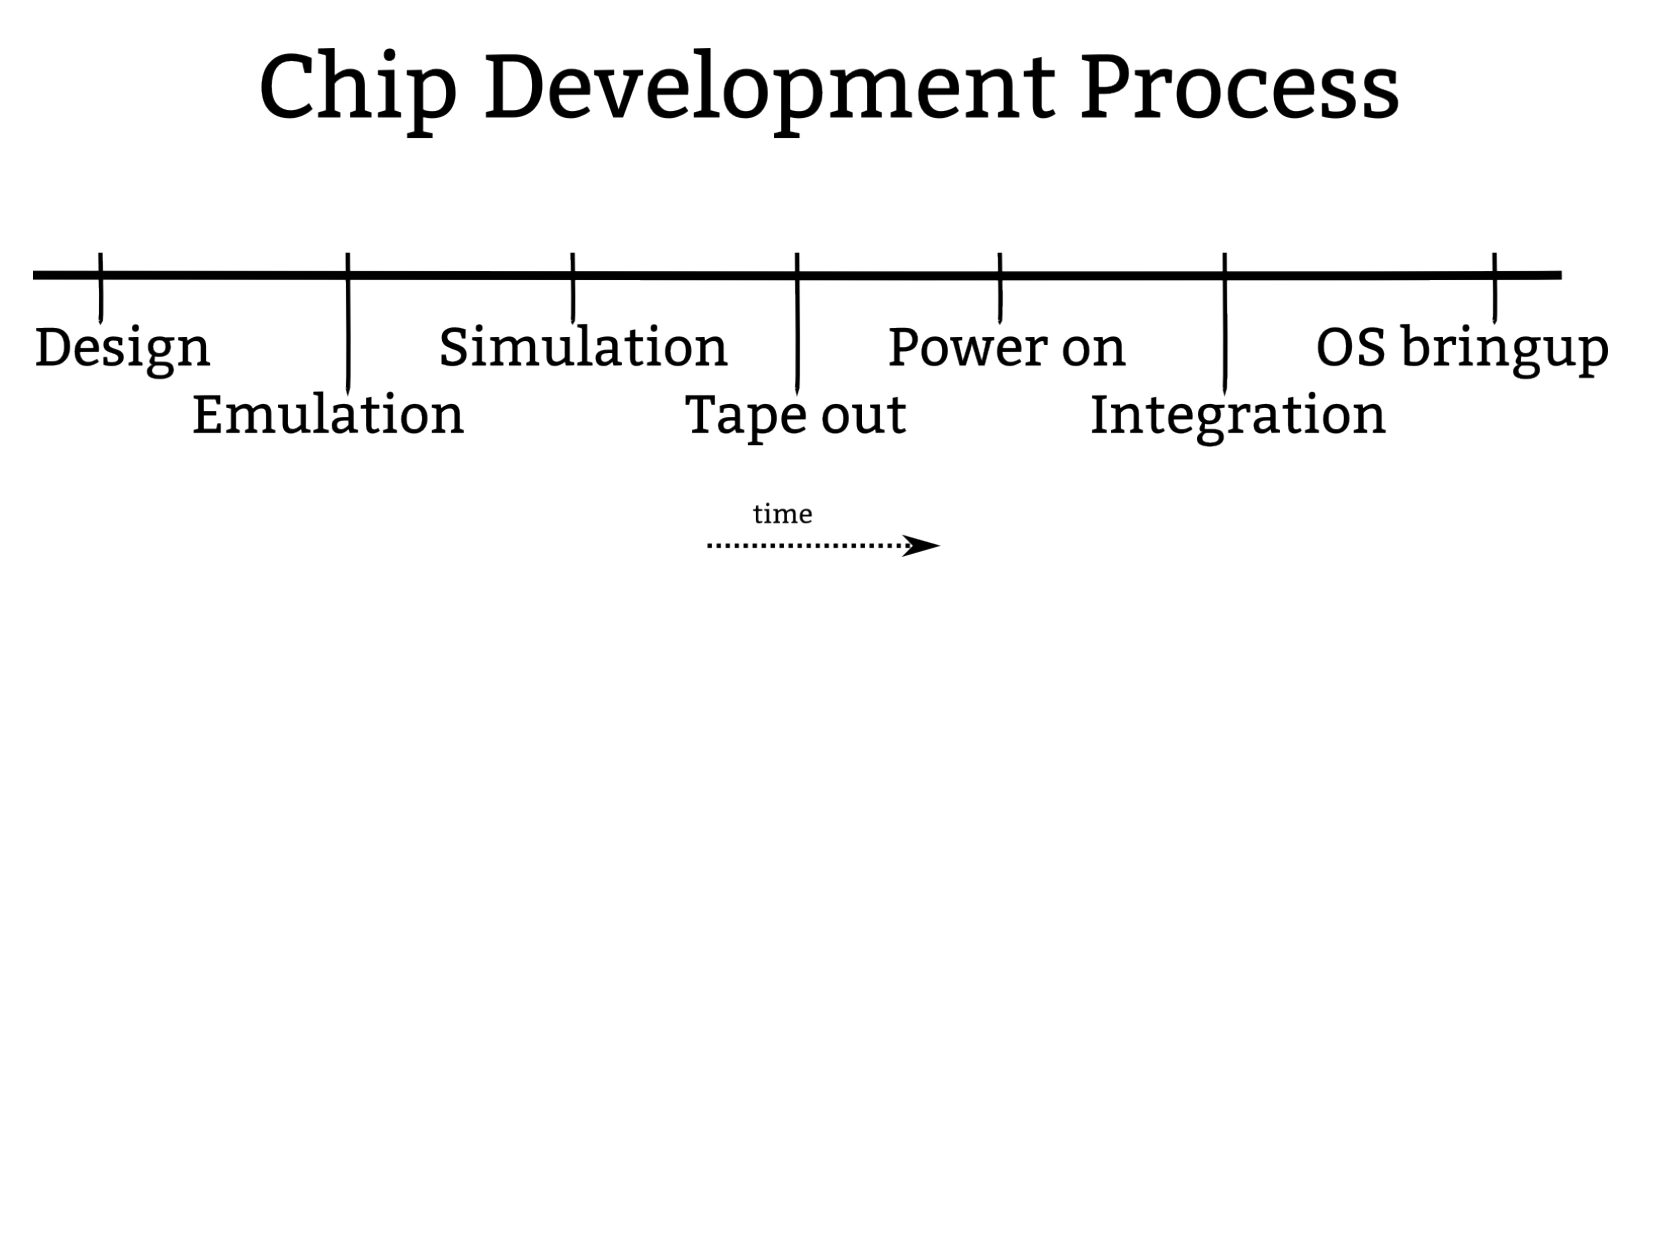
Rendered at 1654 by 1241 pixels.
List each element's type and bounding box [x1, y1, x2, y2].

picture [33, 48, 1608, 557]
